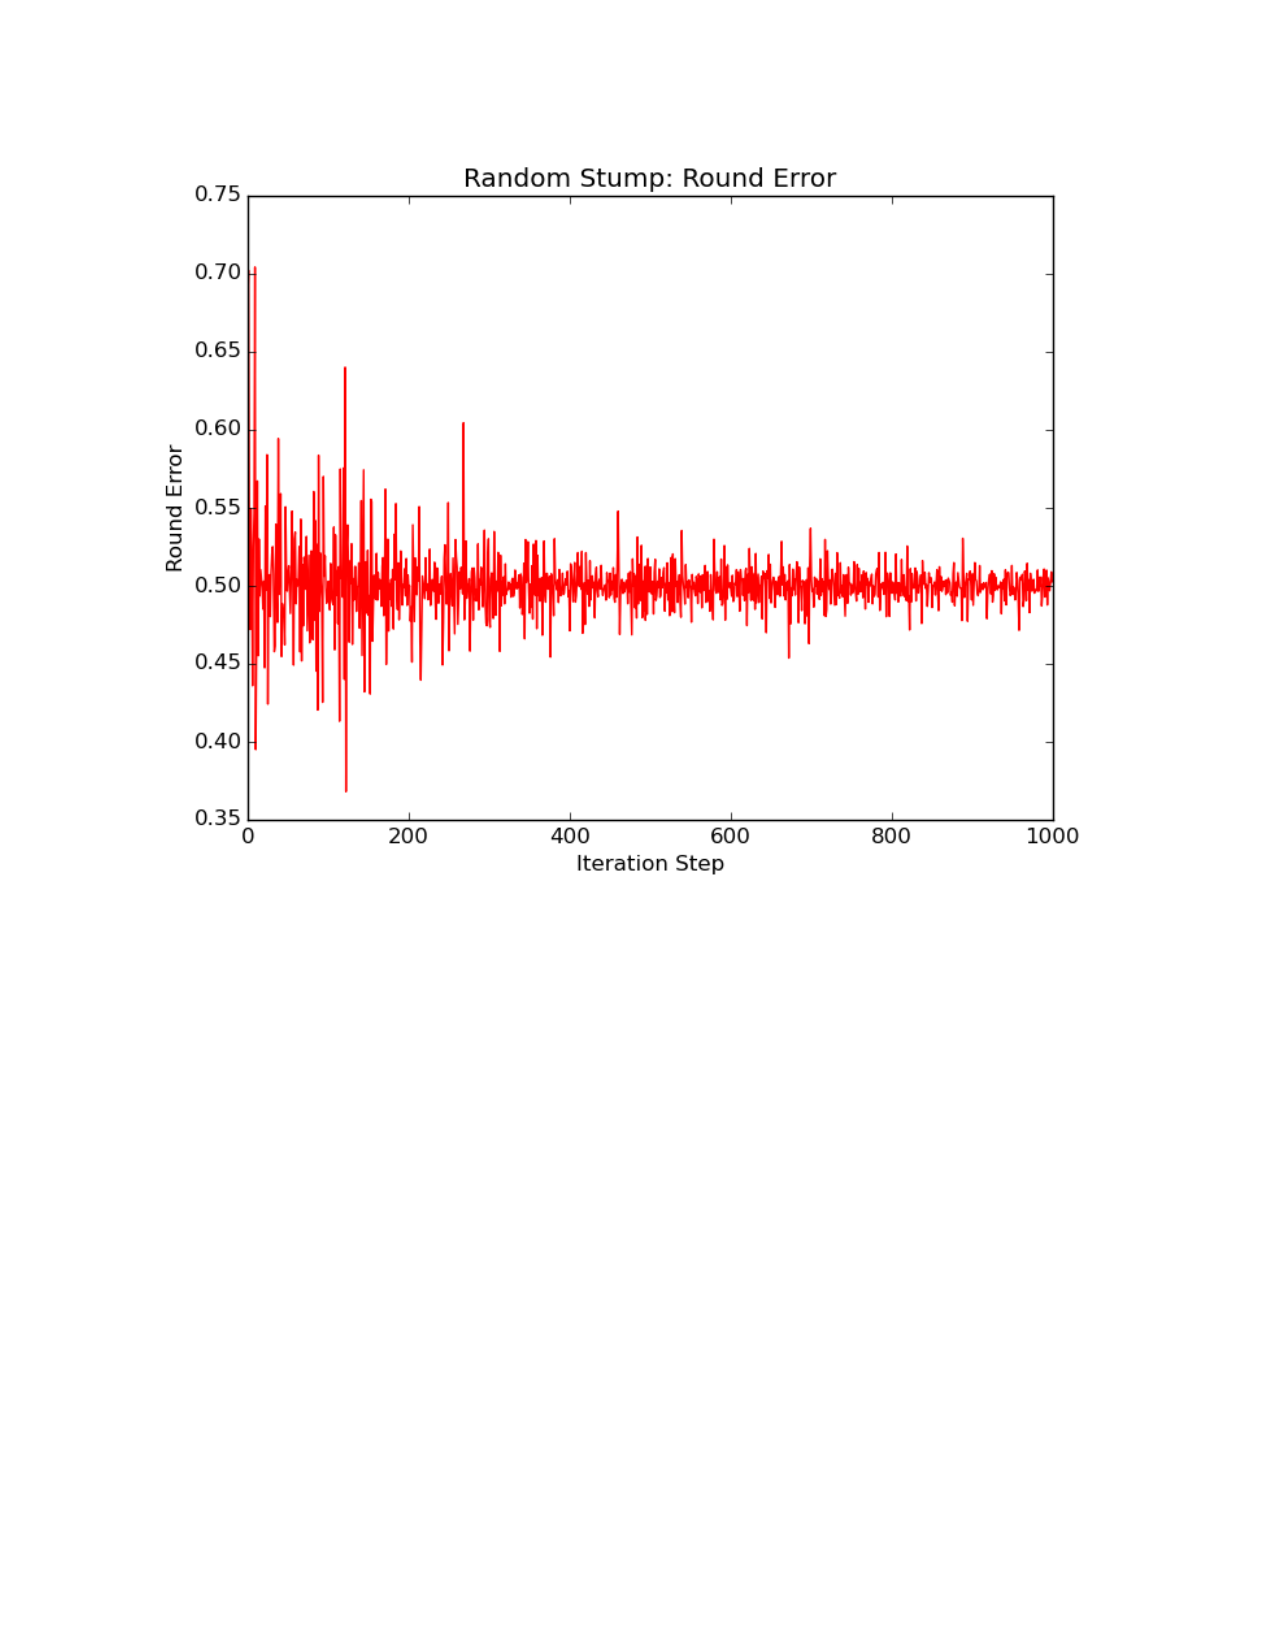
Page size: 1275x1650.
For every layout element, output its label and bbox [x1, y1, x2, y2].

picture [118, 118, 1157, 898]
